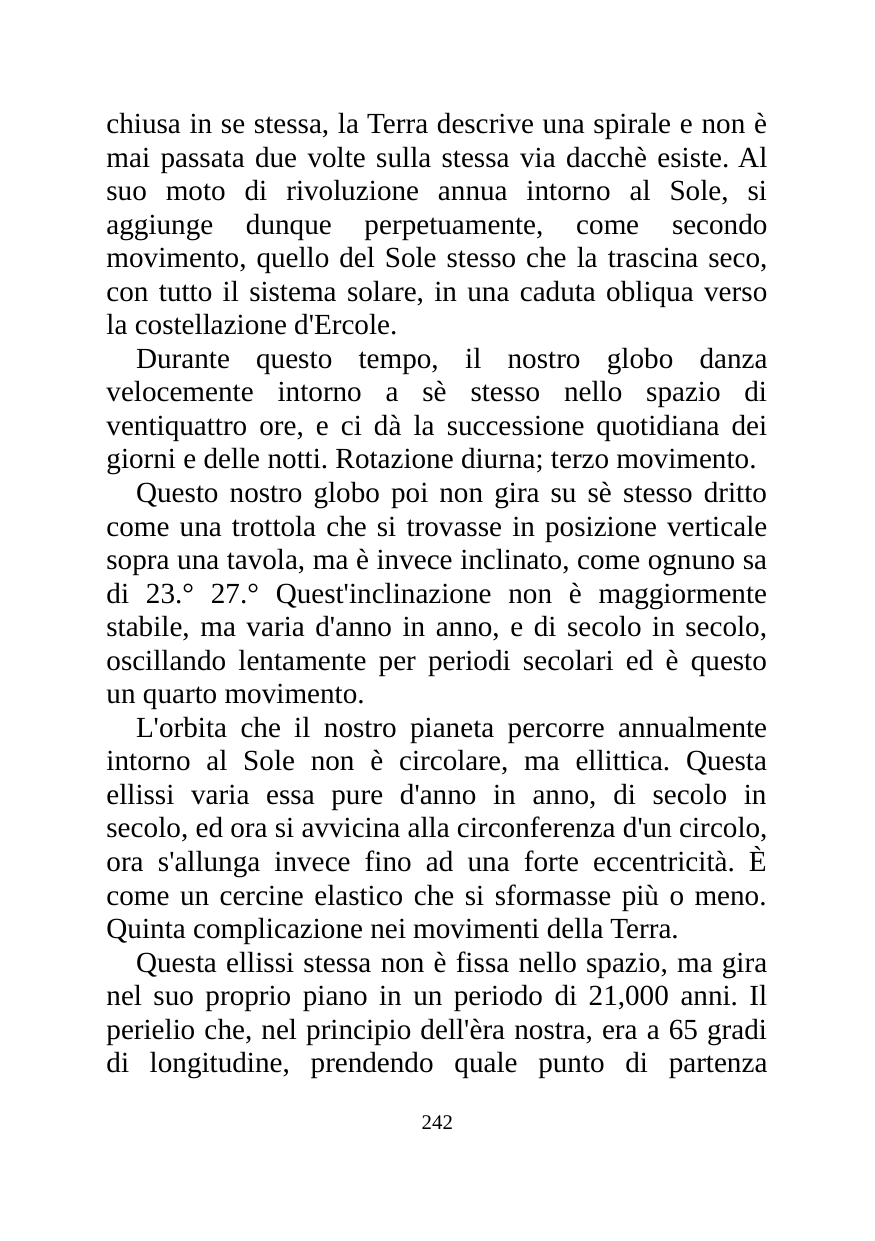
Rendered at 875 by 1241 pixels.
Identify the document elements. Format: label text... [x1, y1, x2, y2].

text Durante questo tempo, il nostro globo danza velocemente intorno a sè stesso nello spazio di ventiquattro ore, e ci dà la successione quotidiana dei giorni e delle notti. Rotazione diurna; terzo movimento. [106, 341, 768, 475]
text Questo nostro globo poi non gira su sè stesso dritto come una trottola che si trovasse in posizione verticale sopra una tavola, ma è invece inclinato, come ognuno sa di 23.° 27.° Quest'inclinazione non è maggiormente stabile, ma varia d'anno in anno, e di secolo in secolo, oscillando lentamente per periodi secolari ed è questo un quarto movimento. [106, 475, 768, 710]
text chiusa in se stessa, la Terra descrive una spirale e non è mai passata due volte sulla stessa via dacchè esiste. Al suo moto di rivoluzione annua intorno al Sole, si aggiunge dunque perpetuamente, come secondo movimento, quello del Sole stesso che la trascina seco, con tutto il sistema solare, in una caduta obliqua verso la costellazione d'Ercole. [106, 106, 768, 341]
text L'orbita che il nostro pianeta percorre annualmente intorno al Sole non è circolare, ma ellittica. Questa ellissi varia essa pure d'anno in anno, di secolo in secolo, ed ora si avvicina alla circonferenza d'un circolo, ora s'allunga invece fino ad una forte eccentricità. È come un cercine elastico che si sformasse più o meno. Quinta complicazione nei movimenti della Terra. [106, 710, 768, 945]
text Questa ellissi stessa non è fissa nello spazio, ma gira nel suo proprio piano in un periodo di 21,000 anni. Il perielio che, nel principio dell'èra nostra, era a 65 gradi di longitudine, prendendo quale punto di partenza [106, 945, 768, 1079]
